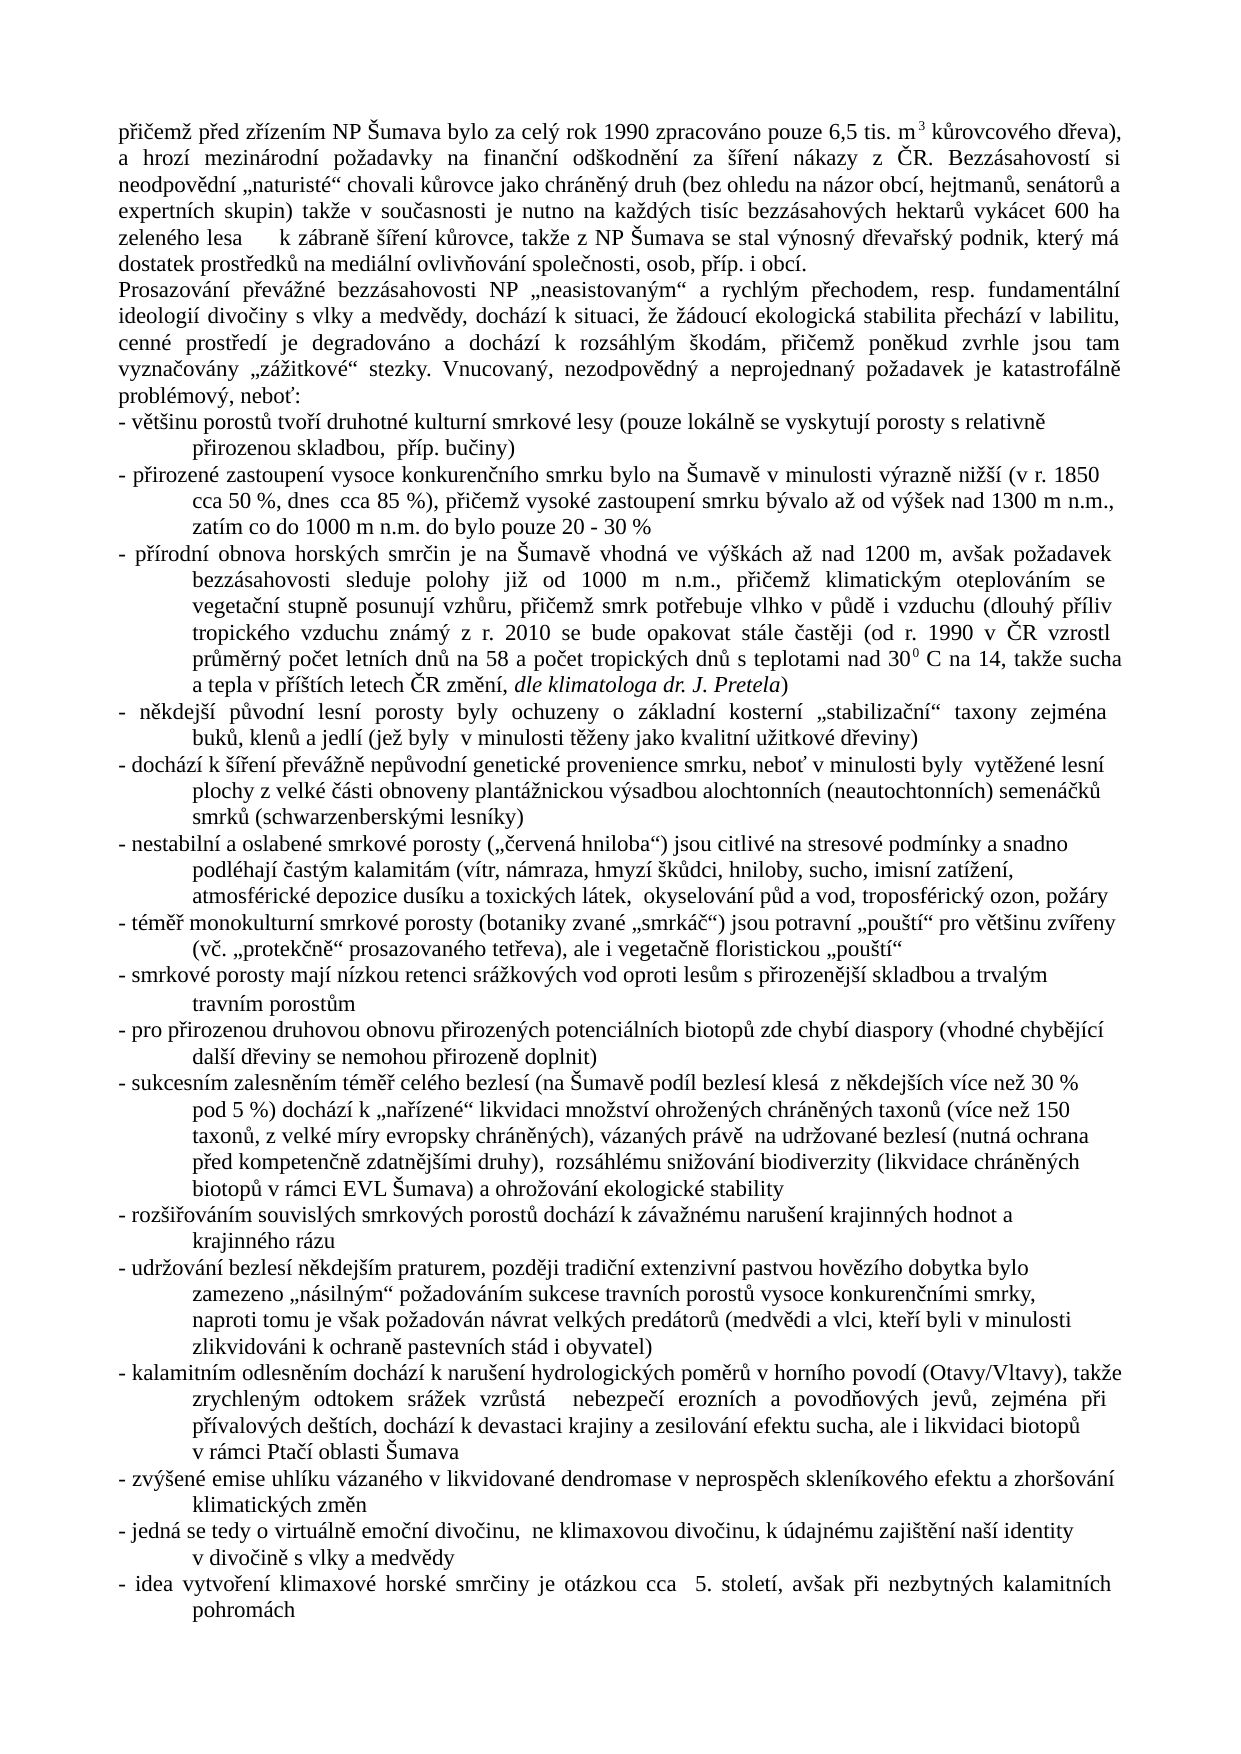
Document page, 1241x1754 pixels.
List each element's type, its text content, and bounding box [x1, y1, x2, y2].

text - téměř monokulturní smrkové porosty (botaniky zvané „smrkáč“) jsou potravní „pouští“ pro většinu zvířeny (vč. „protekčně“ prosazovaného tetřeva), ale i vegetačně floristickou „pouští“ [118, 909, 1122, 961]
text - udržování bezlesí někdejším praturem, později tradiční extenzivní pastvou hovězího dobytka bylo zamezeno „násilným“ požadováním sukcese travních porostů vysoce konkurenčními smrky, naproti tomu je však požadován návrat velkých predátorů (medvědi a vlci, kteří byli v minulosti zlikvidováni k ochraně pastevních stád i obyvatel) [118, 1254, 1122, 1359]
text - jedná se tedy o virtuálně emoční divočinu, ne klimaxovou divočinu, k údajnému zajištění naší identity v divočině s vlky a medvědy [118, 1517, 1122, 1570]
text - idea vytvoření klimaxové horské smrčiny je otázkou cca 5. století, avšak při nezbytných kalamitních pohromách [118, 1570, 1122, 1623]
text - nestabilní a oslabené smrkové porosty („červená hniloba“) jsou citlivé na stresové podmínky a snadno podléhají častým kalamitám (vítr, námraza, hmyzí škůdci, hniloby, sucho, imisní zatížení, atmosférické depozice dusíku a toxických látek, okyselování půd a vod, troposférický ozon, požáry [118, 830, 1122, 909]
text - přírodní obnova horských smrčin je na Šumavě vhodná ve výškách až nad 1200 m, avšak požadavek bezzásahovosti sleduje polohy již od 1000 m n.m., přičemž klimatickým oteplováním se vegetační stupně posunují vzhůru, přičemž smrk potřebuje vlhko v půdě i vzduchu (dlouhý příliv tropického vzduchu známý z r. 2010 se bude opakovat stále častěji (od r. 1990 v ČR vzrostl průměrný počet letních dnů na 58 a počet tropických dnů s teplotami nad 300 C na 14, takže sucha a tepla v příštích letech ČR změní, dle klimatologa dr. J. Pretela) [118, 540, 1122, 698]
text Prosazování převážné bezzásahovosti NP „neasistovaným“ a rychlým přechodem, resp. fundamentální ideologií divočiny s vlky a medvědy, dochází k situaci, že žádoucí ekologická stabilita přechází v labilitu, cenné prostředí je degradováno a dochází k rozsáhlým škodám, přičemž poněkud zvrhle jsou tam vyznačovány „zážitkové“ stezky. Vnucovaný, nezodpovědný a neprojednaný požadavek je katastrofálně problémový, neboť: [118, 276, 1122, 408]
text - pro přirozenou druhovou obnovu přirozených potenciálních biotopů zde chybí diaspory (vhodné chybějící další dřeviny se nemohou přirozeně doplnit) [118, 1017, 1122, 1069]
text - sukcesním zalesněním téměř celého bezlesí (na Šumavě podíl bezlesí klesá z někdejších více než 30 % pod 5 %) dochází k „nařízené“ likvidaci množství ohrožených chráněných taxonů (více než 150 taxonů, z velké míry evropsky chráněných), vázaných právě na udržované bezlesí (nutná ochrana před kompetenčně zdatnějšími druhy), rozsáhlému snižování biodiverzity (likvidace chráněných biotopů v rámci EVL Šumava) a ohrožování ekologické stability [118, 1069, 1122, 1201]
text - většinu porostů tvoří druhotné kulturní smrkové lesy (pouze lokálně se vyskytují porosty s relativně přirozenou skladbou, příp. bučiny) [118, 408, 1122, 461]
text - dochází k šíření převážně nepůvodní genetické provenience smrku, neboť v minulosti byly vytěžené lesní plochy z velké části obnoveny plantážnickou výsadbou alochtonních (neautochtonních) semenáčků smrků (schwarzenberskými lesníky) [118, 751, 1122, 830]
text - rozšiřováním souvislých smrkových porostů dochází k závažnému narušení krajinných hodnot a krajinného rázu [118, 1201, 1122, 1254]
text - někdejší původní lesní porosty byly ochuzeny o základní kosterní „stabilizační“ taxony zejména buků, klenů a jedlí (jež byly v minulosti těženy jako kvalitní užitkové dřeviny) [118, 698, 1122, 751]
text - přirozené zastoupení vysoce konkurenčního smrku bylo na Šumavě v minulosti výrazně nižší (v r. 1850 cca 50 %, dnes cca 85 %), přičemž vysoké zastoupení smrku bývalo až od výšek nad 1300 m n.m., zatím co do 1000 m n.m. do bylo pouze 20 - 30 % [118, 461, 1122, 540]
text - zvýšené emise uhlíku vázaného v likvidované dendromase v neprospěch skleníkového efektu a zhoršování klimatických změn [118, 1464, 1122, 1517]
text - kalamitním odlesněním dochází k narušení hydrologických poměrů v horního povodí (Otavy/Vltavy), takže zrychleným odtokem srážek vzrůstá nebezpečí erozních a povodňových jevů, zejména při přívalových deštích, dochází k devastaci krajiny a zesilování efektu sucha, ale i likvidaci biotopů v rámci Ptačí oblasti Šumava [118, 1359, 1122, 1464]
text - smrkové porosty mají nízkou retenci srážkových vod oproti lesům s přirozenější skladbou a trvalým travním porostům [118, 961, 1122, 1017]
text přičemž před zřízením NP Šumava bylo za celý rok 1990 zpracováno pouze 6,5 tis. m3 kůrovcového dřeva), a hrozí mezinárodní požadavky na finanční odškodnění za šíření nákazy z ČR. Bezzásahovostí si neodpovědní „naturisté“ chovali kůrovce jako chráněný druh (bez ohledu na názor obcí, hejtmanů, senátorů a expertních skupin) takže v současnosti je nutno na každých tisíc bezzásahových hektarů vykácet 600 ha zeleného lesa k zábraně šíření kůrovce, takže z NP Šumava se stal výnosný dřevařský podnik, který má dostatek prostředků na mediální ovlivňování společnosti, osob, příp. i obcí. [118, 118, 1122, 276]
